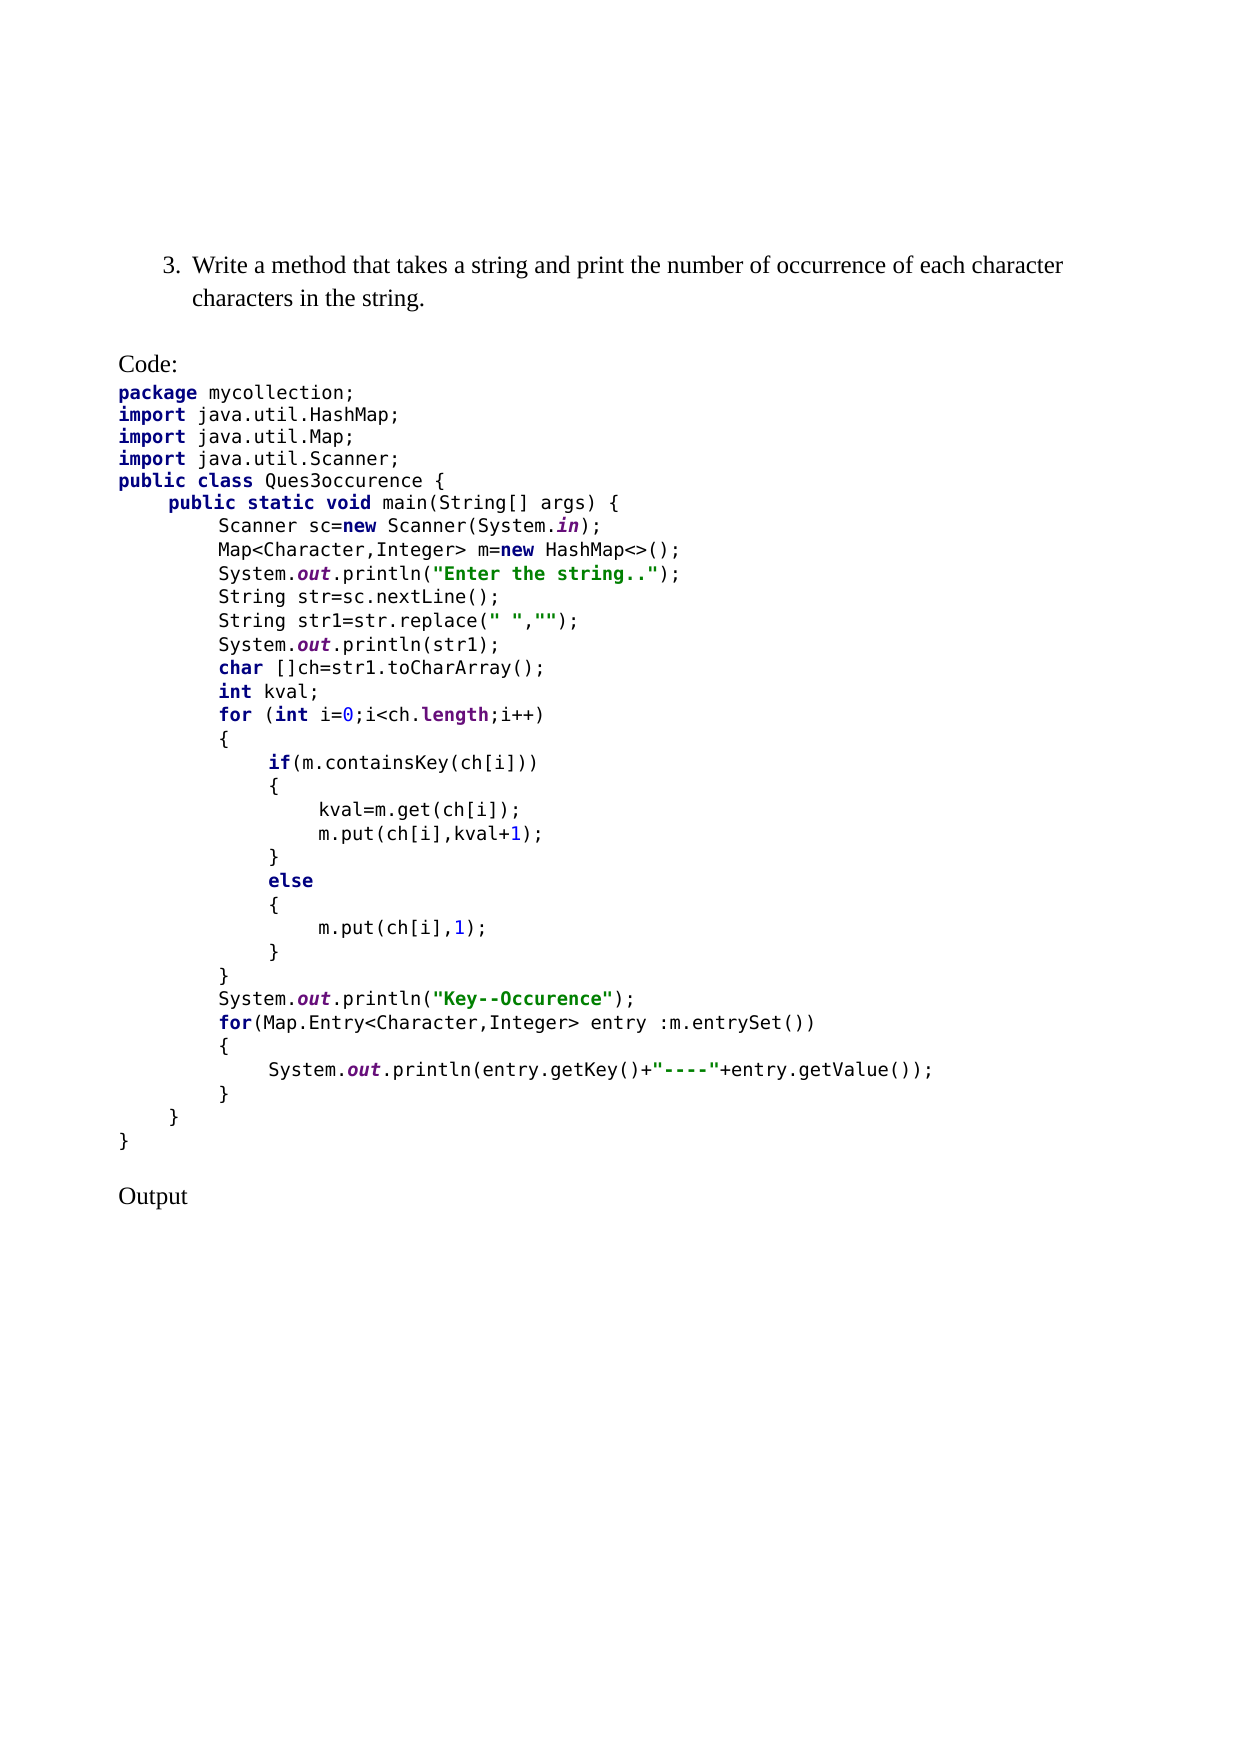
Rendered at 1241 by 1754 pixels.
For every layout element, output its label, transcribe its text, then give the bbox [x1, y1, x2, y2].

text { [118, 775, 1122, 799]
text System.out.println(entry.getKey()+"----"+entry.getValue()); [118, 1059, 1122, 1083]
text kval=m.get(ch[i]); [118, 799, 1122, 823]
text int kval; [118, 681, 1122, 704]
text public static void main(String[] args) { [118, 492, 1122, 515]
text import java.util.Scanner; [118, 448, 1122, 470]
text } [118, 1083, 1122, 1106]
text System.out.println("Key--Occurence"); [118, 988, 1122, 1012]
text package mycollection; [118, 382, 1122, 404]
text import java.util.HashMap; [118, 404, 1122, 426]
text Code: [118, 349, 1122, 378]
text for (int i=0;i<ch.length;i++) [118, 704, 1122, 728]
text } [118, 941, 1122, 964]
text } [118, 964, 1122, 988]
text public class Ques3occurence { [118, 470, 1122, 492]
text import java.util.Map; [118, 426, 1122, 448]
text String str=sc.nextLine(); [118, 586, 1122, 610]
text } [118, 1130, 1122, 1152]
text Output [118, 1181, 1122, 1210]
text { [118, 894, 1122, 917]
text { [118, 1036, 1122, 1059]
text char []ch=str1.toCharArray(); [118, 657, 1122, 681]
text if(m.containsKey(ch[i])) [118, 752, 1122, 775]
list Write a method that takes a string and print the number of occurrence of each character characters in the string. [162, 250, 1122, 312]
text m.put(ch[i],1); [118, 917, 1122, 941]
text } [118, 1106, 1122, 1130]
text System.out.println("Enter the string.."); [118, 563, 1122, 586]
text Map<Character,Integer> m=new HashMap<>(); [118, 539, 1122, 563]
text else [118, 870, 1122, 894]
text { [118, 728, 1122, 752]
text m.put(ch[i],kval+1); [118, 823, 1122, 846]
text String str1=str.replace(" ",""); [118, 610, 1122, 633]
text for(Map.Entry<Character,Integer> entry :m.entrySet()) [118, 1012, 1122, 1036]
text Scanner sc=new Scanner(System.in); [118, 515, 1122, 539]
text System.out.println(str1); [118, 633, 1122, 657]
text } [118, 846, 1122, 870]
